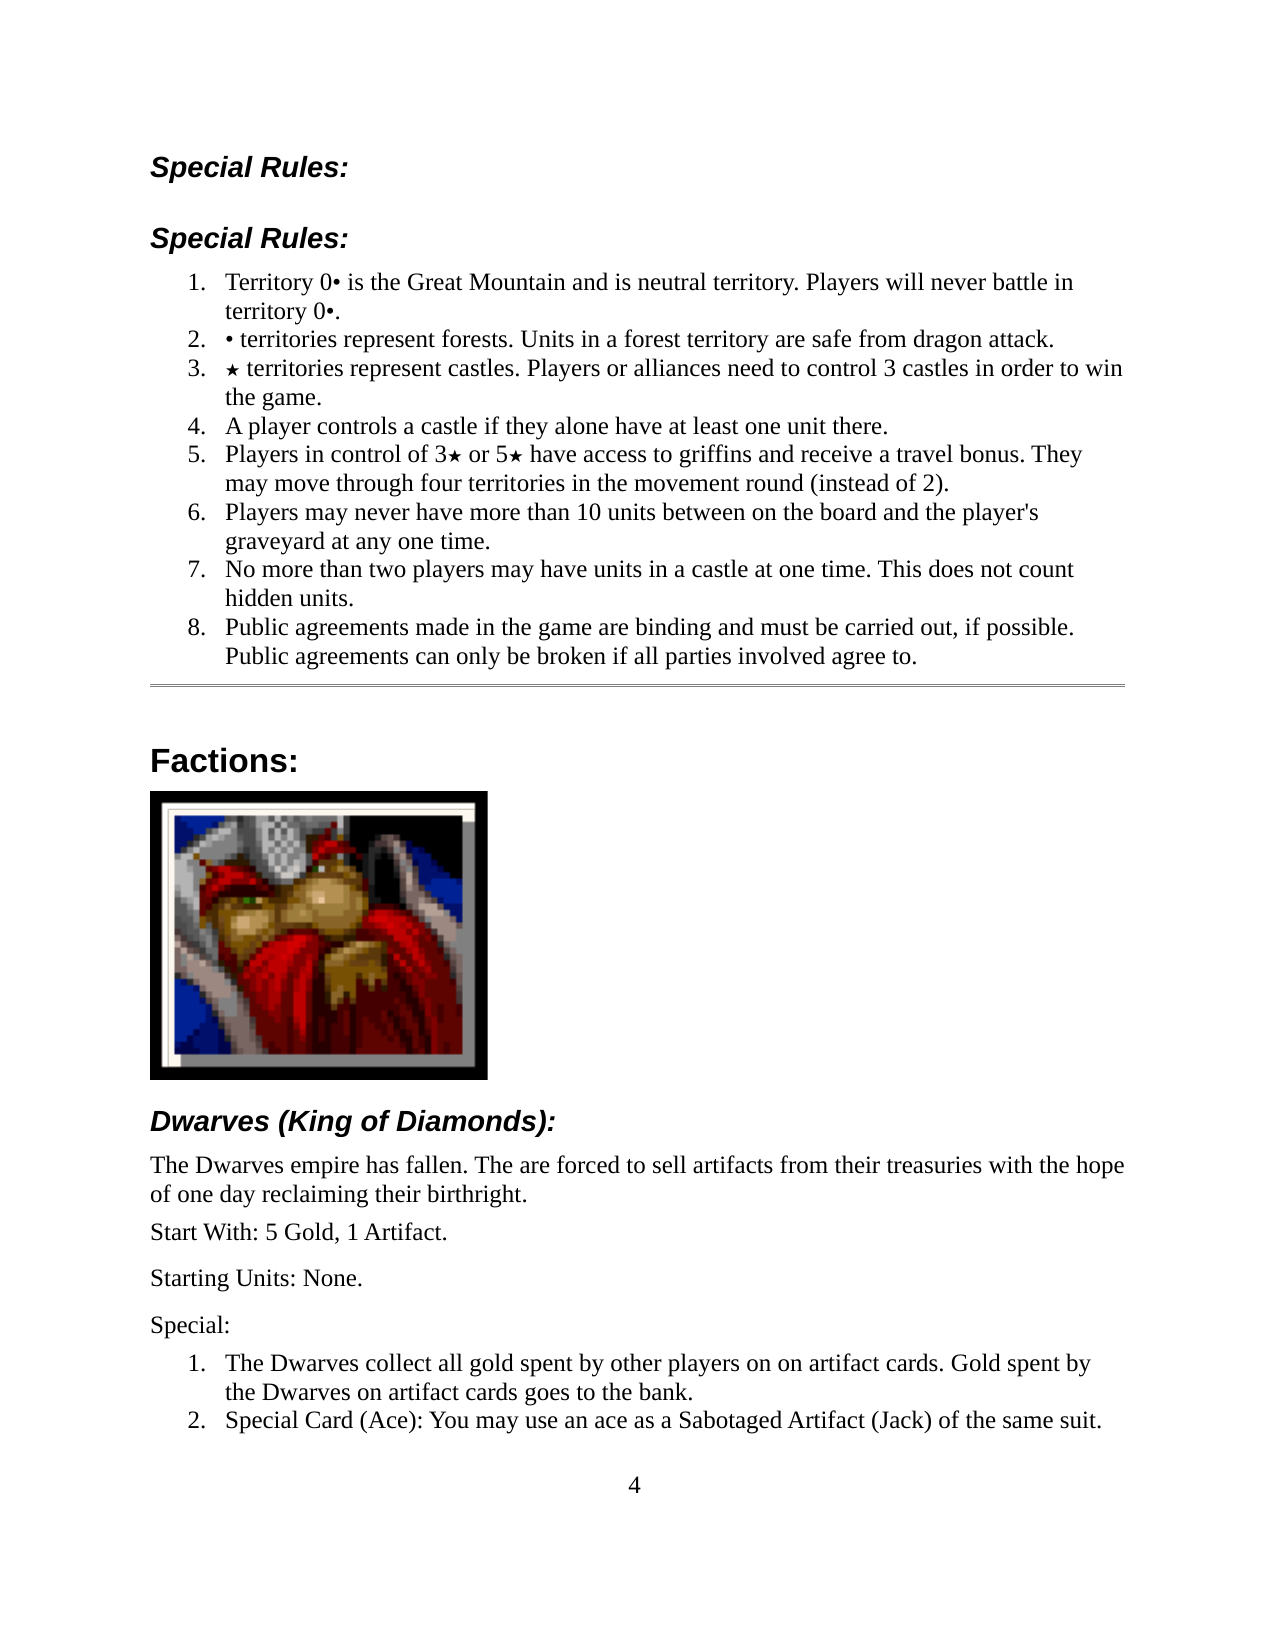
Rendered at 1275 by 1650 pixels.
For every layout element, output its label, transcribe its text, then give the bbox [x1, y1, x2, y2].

list Players in control of 3★ or 5★ have access to griffins and receive a travel bonus. They may move through four territories in the movement round (instead of 2). [187, 439, 1125, 497]
list • territories represent forests. Units in a forest territory are safe from dragon attack. [187, 324, 1125, 353]
subtitle Factions: [150, 741, 1125, 779]
subtitle Special Rules: [150, 150, 1125, 183]
picture [150, 791, 488, 1080]
list The Dwarves collect all gold spent by other players on on artifact cards. Gold spent by the Dwarves on artifact cards goes to the bank. [187, 1348, 1125, 1405]
subtitle Special Rules: [150, 221, 1125, 254]
text The Dwarves empire has fallen. The are forced to sell artifacts from their treasuries with the hope of one day reclaiming their birthright. [150, 1150, 1125, 1208]
text Start With: 5 Gold, 1 Artifact. [150, 1217, 1125, 1246]
list ★ territories represent castles. Players or alliances need to control 3 castles in order to win the game. [187, 353, 1125, 411]
text Starting Units: None. [150, 1263, 1125, 1292]
text Special: [150, 1310, 1125, 1339]
list A player controls a castle if they alone have at least one unit there. [187, 411, 1125, 439]
list Special Card (Ace): You may use an ace as a Sabotaged Artifact (Jack) of the same suit. [187, 1405, 1125, 1434]
list Territory 0• is the Great Mountain and is neutral territory. Players will never battle in territory 0•. [187, 267, 1125, 324]
list No more than two players may have units in a castle at one time. This does not count hidden units. [187, 554, 1125, 612]
list Public agreements made in the game are binding and must be carried out, if possible. Public agreements can only be broken if all parties involved agree to. [187, 612, 1125, 669]
list Players may never have more than 10 units between on the board and the player's graveyard at any one time. [187, 497, 1125, 554]
subtitle Dwarves (King of Diamonds): [150, 1104, 1125, 1138]
